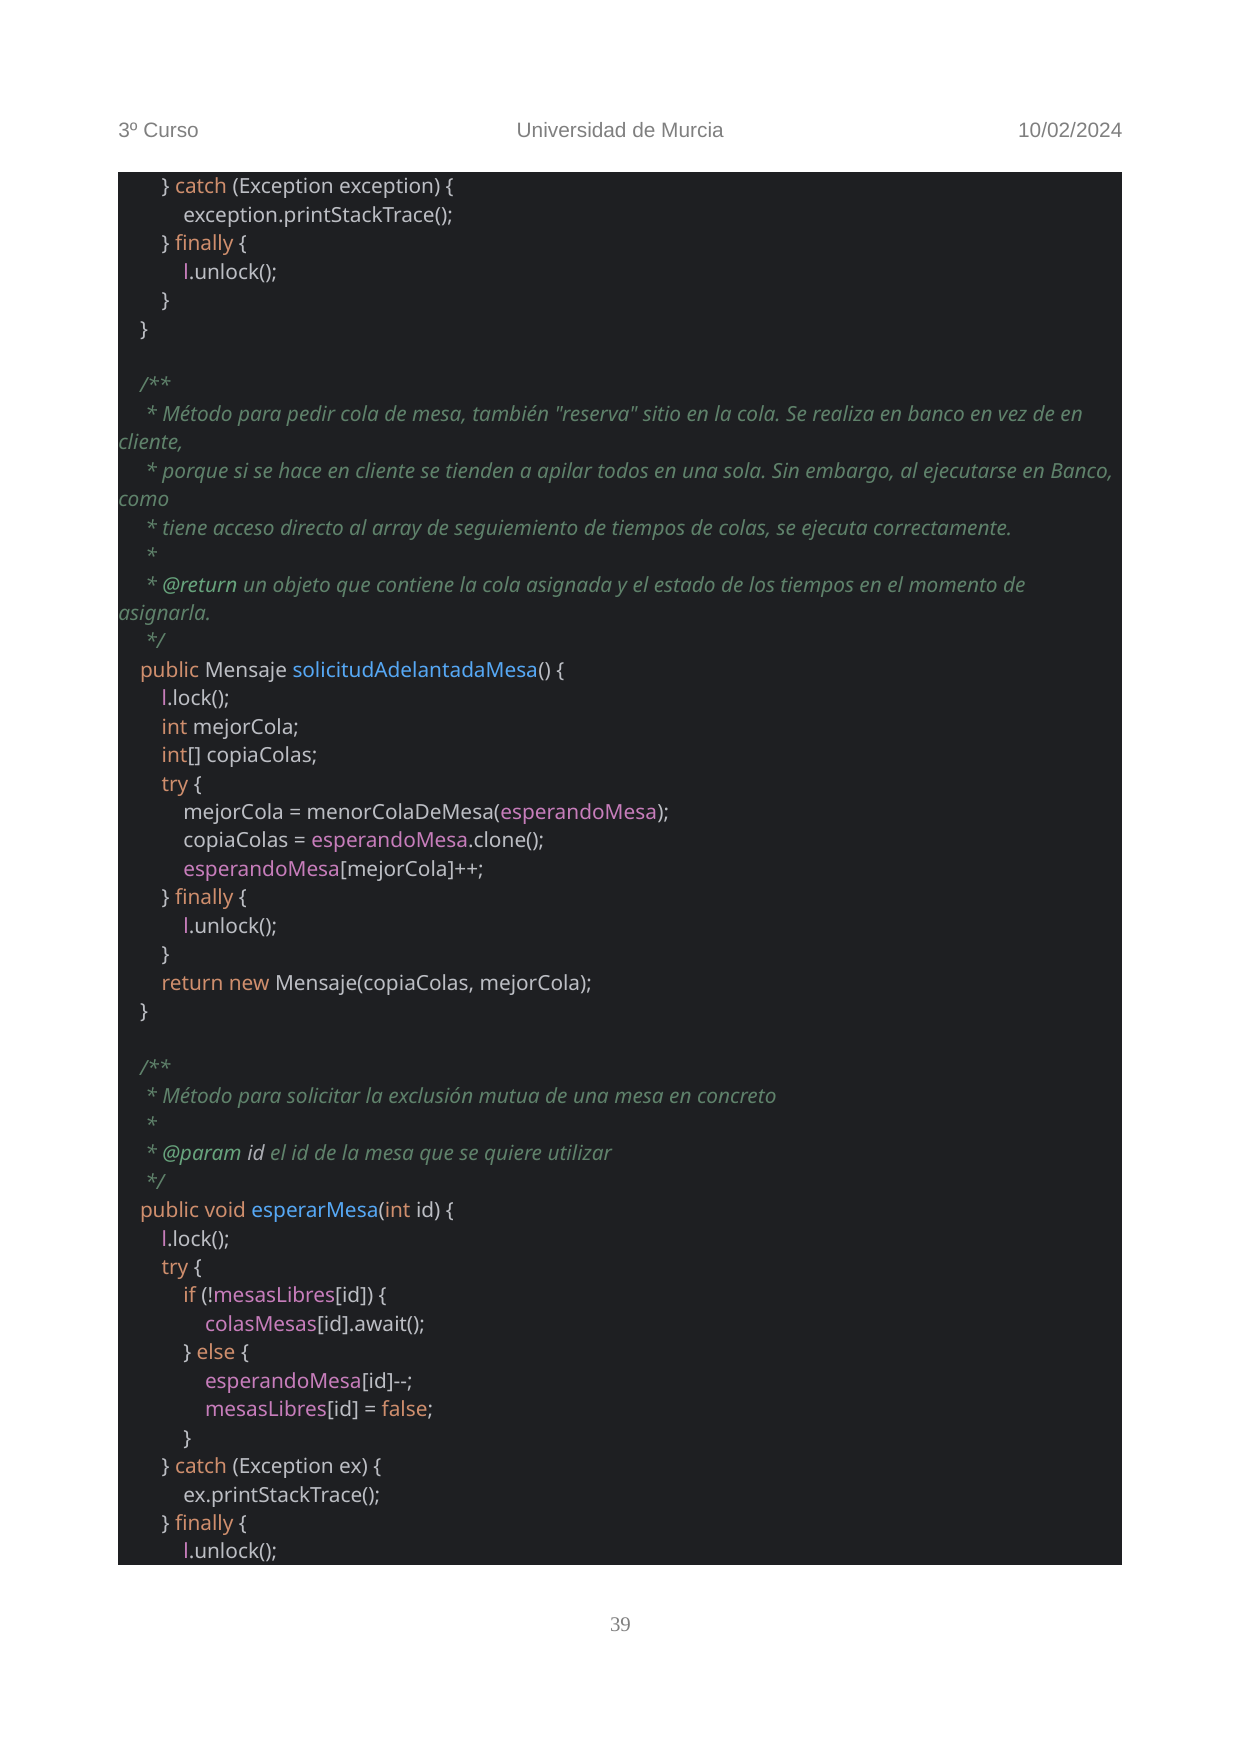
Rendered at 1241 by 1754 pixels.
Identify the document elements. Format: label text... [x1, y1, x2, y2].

text } catch (Exception exception) { exception.printStackTrace(); } finally { l.unlock(); } } /** * Método para pedir cola de mesa, también "reserva" sitio en la cola. Se realiza en banco en vez de en cliente, * porque si se hace en cliente se tienden a apilar todos en una sola. Sin embargo, al ejecutarse en Banco, como * tiene acceso directo al array de seguiemiento de tiempos de colas, se ejecuta correctamente. * * @return un objeto que contiene la cola asignada y el estado de los tiempos en el momento de asignarla. */ public Mensaje solicitudAdelantadaMesa() { l.lock(); int mejorCola; int[] copiaColas; try { mejorCola = menorColaDeMesa(esperandoMesa); copiaColas = esperandoMesa.clone(); esperandoMesa[mejorCola]++; } finally { l.unlock(); } return new Mensaje(copiaColas, mejorCola); } /** * Método para solicitar la exclusión mutua de una mesa en concreto * * @param id el id de la mesa que se quiere utilizar */ public void esperarMesa(int id) { l.lock(); try { if (!mesasLibres[id]) { colasMesas[id].await(); } else { esperandoMesa[id]--; mesasLibres[id] = false; } } catch (Exception ex) { ex.printStackTrace(); } finally { l.unlock(); [118, 172, 1122, 1565]
